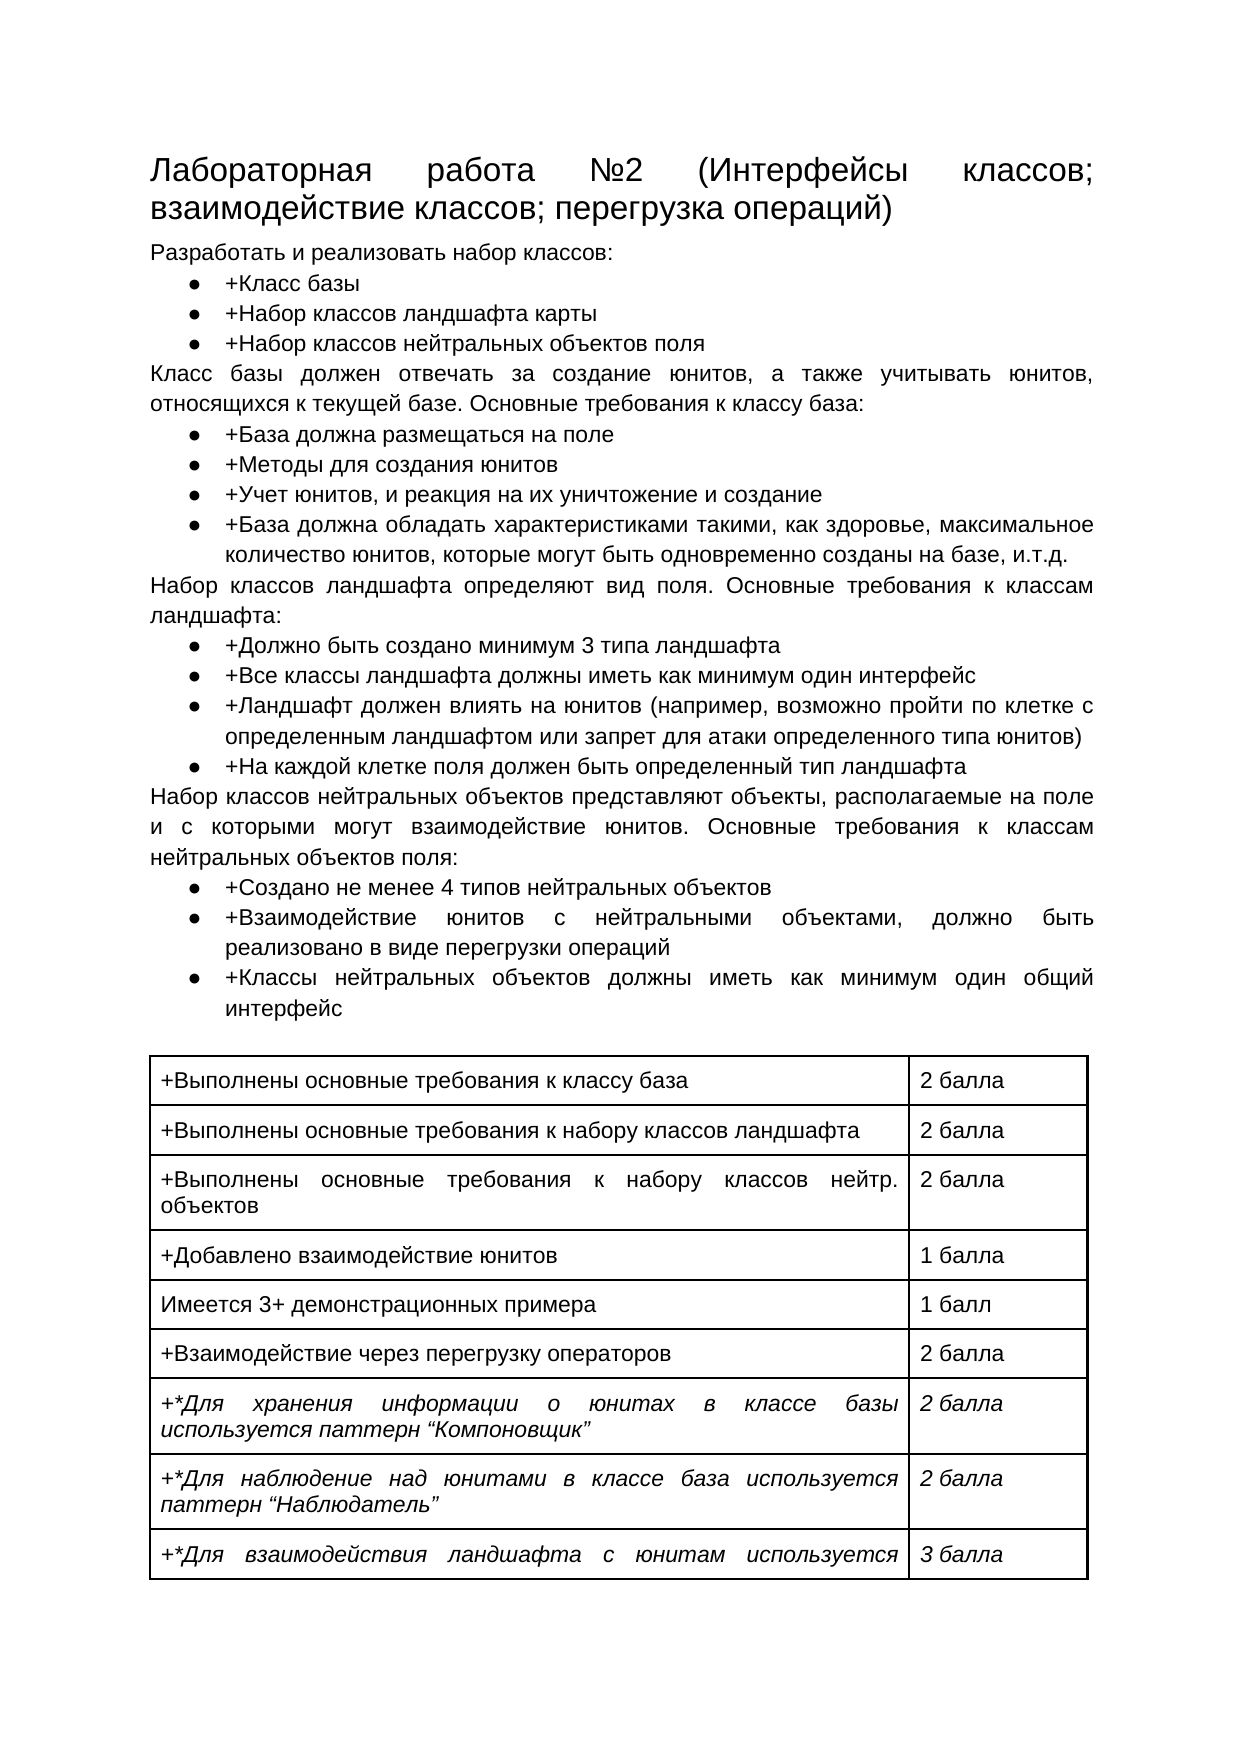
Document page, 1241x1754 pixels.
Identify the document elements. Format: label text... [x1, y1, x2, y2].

list +Должно быть создано минимум 3 типа ландшафта [187, 632, 1094, 658]
table_cell 2 балла [910, 1156, 1086, 1229]
table_cell 1 балл [910, 1281, 1086, 1328]
list +Все классы ландшафта должны иметь как минимум один интерфейс [187, 662, 1094, 689]
list +Класс базы [187, 269, 1094, 296]
text Набор классов нейтральных объектов представляют объекты, располагаемые на поле и с которыми могут взаимодействие юнитов. Основные требования к классам нейтральных объектов поля: [150, 783, 1094, 870]
list +Классы нейтральных объектов должны иметь как минимум один общий интерфейс [187, 964, 1094, 1021]
table_cell 3 балла [910, 1530, 1086, 1577]
table_header +Выполнены основные требования к классу база [151, 1057, 908, 1104]
list +Ландшафт должен влиять на юнитов (например, возможно пройти по клетке с определенным ландшафтом или запрет для атаки определенного типа юнитов) [187, 692, 1094, 749]
table_cell +Добавлено взаимодействие юнитов [151, 1231, 908, 1278]
table_cell 2 балла [910, 1379, 1086, 1453]
table_cell +*Для наблюдение над юнитами в классе база используется паттерн “Наблюдатель” [151, 1455, 908, 1528]
list +Набор классов нейтральных объектов поля [187, 330, 1094, 356]
text Разработать и реализовать набор классов: [150, 239, 1094, 266]
list +База должна размещаться на поле [187, 421, 1094, 447]
table_cell +Взаимодействие через перегрузку операторов [151, 1330, 908, 1377]
list +Набор классов ландшафта карты [187, 300, 1094, 326]
table_cell 2 балла [910, 1455, 1086, 1528]
table_cell 2 балла [910, 1330, 1086, 1377]
table_cell +Выполнены основные требования к набору классов нейтр. объектов [151, 1156, 908, 1229]
text Класс базы должен отвечать за создание юнитов, а также учитывать юнитов, относящихся к текущей базе. Основные требования к классу база: [150, 360, 1094, 417]
list +Взаимодействие юнитов с нейтральными объектами, должно быть реализовано в виде перегрузки операций [187, 904, 1094, 961]
table_cell +*Для хранения информации о юнитах в классе базы используется паттерн “Компоновщик” [151, 1379, 908, 1453]
list +Создано не менее 4 типов нейтральных объектов [187, 874, 1094, 900]
table_cell 1 балла [910, 1231, 1086, 1278]
table_cell +Выполнены основные требования к набору классов ландшафта [151, 1106, 908, 1153]
table_cell Имеется 3+ демонстрационных примера [151, 1281, 908, 1328]
table_cell +*Для взаимодействия ландшафта с юнитам используется [151, 1530, 908, 1577]
table_cell 2 балла [910, 1106, 1086, 1153]
list +Учет юнитов, и реакция на их уничтожение и создание [187, 481, 1094, 507]
text Набор классов ландшафта определяют вид поля. Основные требования к классам ландшафта: [150, 572, 1094, 628]
table_header 2 балла [910, 1057, 1086, 1104]
list +Методы для создания юнитов [187, 451, 1094, 477]
subtitle Лабораторная работа №2 (Интерфейсы классов; взаимодействие классов; перегрузка операций) [150, 150, 1094, 227]
list +База должна обладать характеристиками такими, как здоровье, максимальное количество юнитов, которые могут быть одновременно созданы на базе, и.т.д. [187, 511, 1094, 568]
list +На каждой клетке поля должен быть определенный тип ландшафта [187, 753, 1094, 779]
